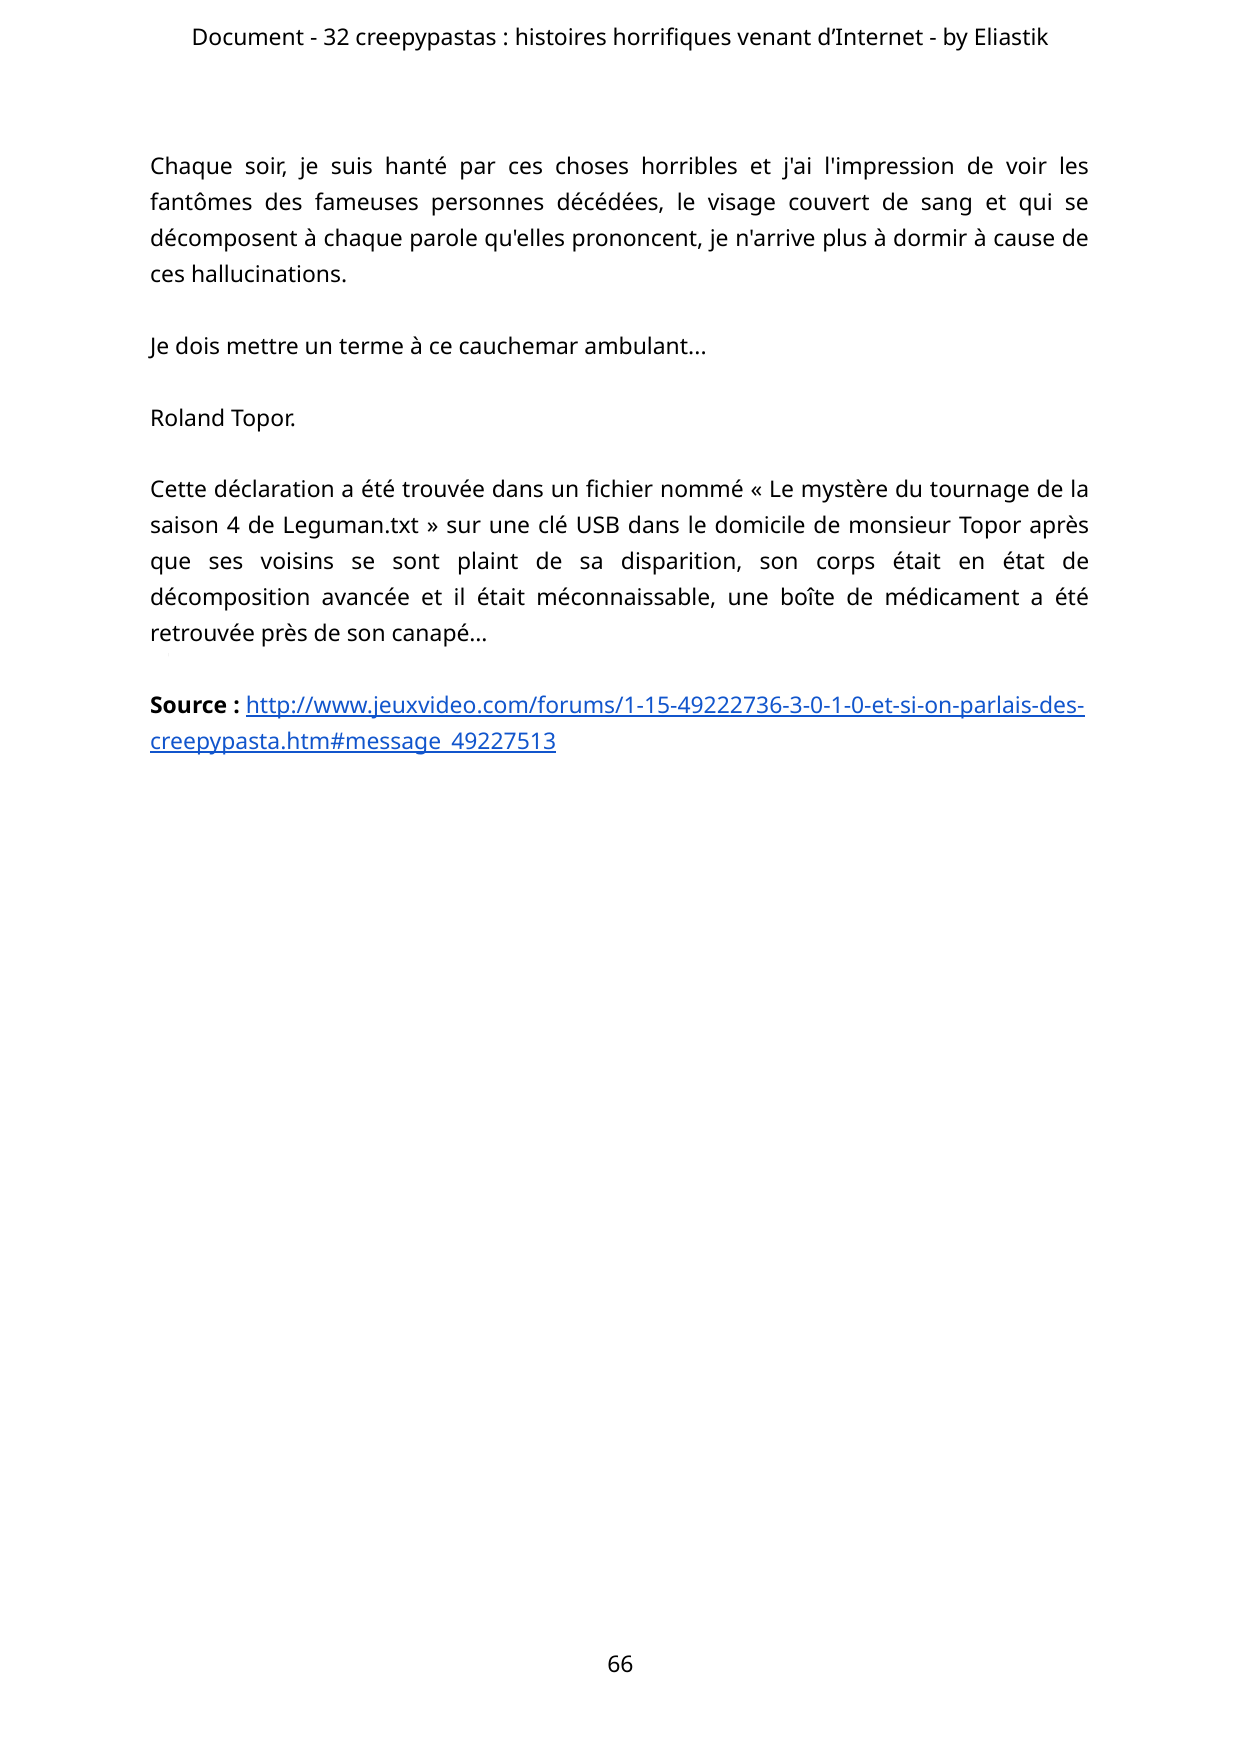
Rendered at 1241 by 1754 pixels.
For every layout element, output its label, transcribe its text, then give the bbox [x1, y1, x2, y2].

text Cette déclaration a été trouvée dans un fichier nommé « Le mystère du tournage de la saison 4 de Leguman.txt » sur une clé USB dans le domicile de monsieur Topor après que ses voisins se sont plaint de sa disparition, son corps était en état de décomposition avancée et il était méconnaissable, une boîte de médicament a été retrouvée près de son canapé… [150, 473, 1090, 648]
text Je dois mettre un terme à ce cauchemar ambulant... [150, 330, 1090, 361]
text Source : http://www.jeuxvideo.com/forums/1-15-49222736-3-0-1-0-et-si-on-parlais-des-creepypasta.htm#message_49227513 [150, 689, 1090, 756]
text Chaque soir, je suis hanté par ces choses horribles et j'ai l'impression de voir les fantômes des fameuses personnes décédées, le visage couvert de sang et qui se décomposent à chaque parole qu'elles prononcent, je n'arrive plus à dormir à cause de ces hallucinations. [150, 150, 1090, 289]
text Roland Topor. [150, 402, 1090, 433]
